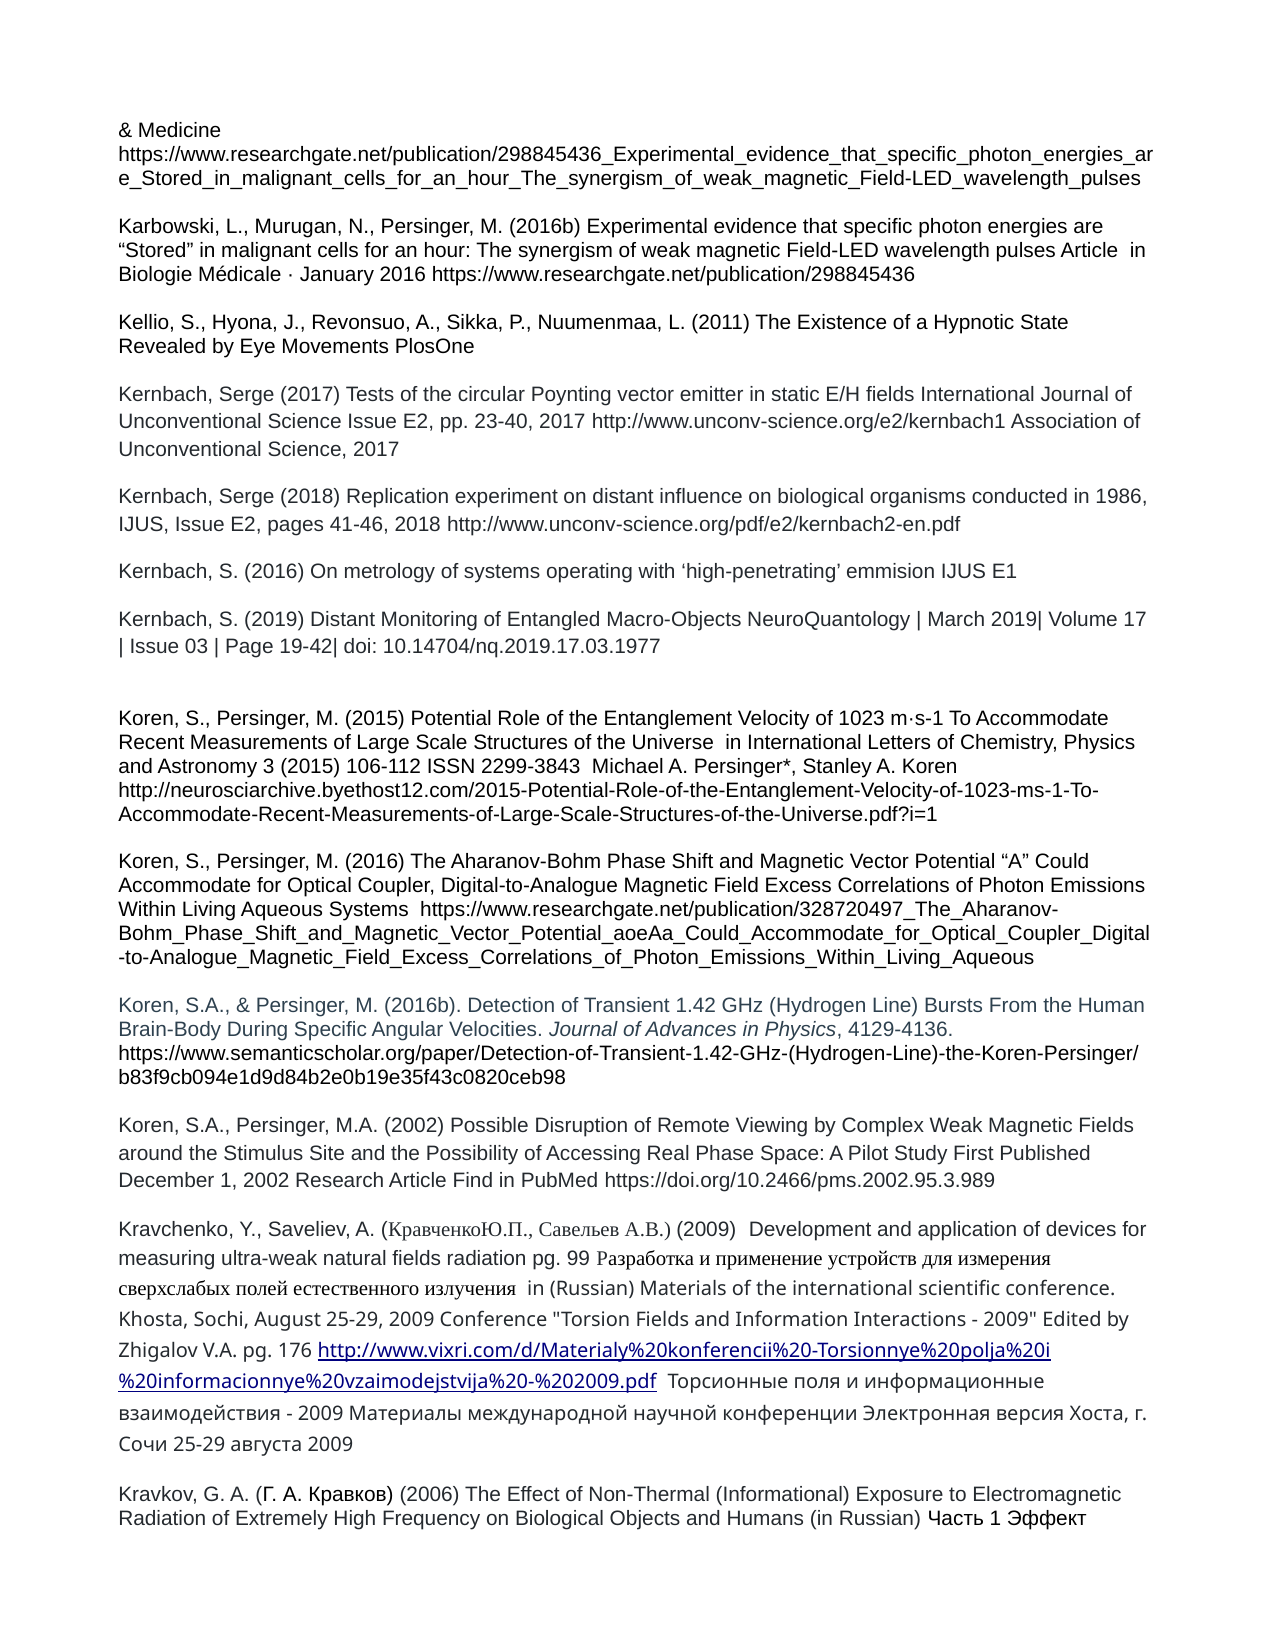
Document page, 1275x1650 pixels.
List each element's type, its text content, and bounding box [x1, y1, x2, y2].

text Koren, S.A., Persinger, M.A. (2002) Possible Disruption of Remote Viewing by Complex Weak Magnetic Fields around the Stimulus Site and the Possibility of Accessing Real Phase Space: A Pilot Study First Published December 1, 2002 Research Article Find in PubMed https://doi.org/10.2466/pms.2002.95.3.989 [118, 1113, 1157, 1192]
text Kernbach, S. (2019) Distant Monitoring of Entangled Macro-Objects NeuroQuantology | March 2019| Volume 17 | Issue 03 | Page 19-42| doi: 10.14704/nq.2019.17.03.1977 [118, 607, 1157, 658]
text Kravkov, G. A. (Г. А. Кравков) (2006) The Effect of Non-Thermal (Informational) Exposure to Electromagnetic Radiation of Extremely High Frequency on Biological Objects and Humans (in Russian) Часть 1 Эффект [118, 1482, 1157, 1529]
text Kellio, S., Hyona, J., Revonsuo, A., Sikka, P., Nuumenmaa, L. (2011) The Existence of a Hypnotic State Revealed by Eye Movements PlosOne [118, 310, 1157, 358]
text Karbowski, L., Murugan, N., Persinger, M. (2016b) Experimental evidence that specific photon energies are “Stored” in malignant cells for an hour: The synergism of weak magnetic Field-LED wavelength pulses Article in Biologie Médicale · January 2016 https://www.researchgate.net/publication/298845436 [118, 214, 1157, 286]
text Koren, S.A., & Persinger, M. (2016b). Detection of Transient 1.42 GHz (Hydrogen Line) Bursts From the Human Brain-Body During Specific Angular Velocities. Journal of Advances in Physics, 4129-4136. https://www.semanticscholar.org/paper/Detection-of-Transient-1.42-GHz-(Hydrogen-Line)-the-Koren-Persinger/b83f9cb094e1d9d84b2e0b19e35f43c0820ceb98 [118, 993, 1157, 1089]
text Kernbach, Serge (2018) Replication experiment on distant influence on biological organisms conducted in 1986, IJUS, Issue E2, pages 41-46, 2018 http://www.unconv-science.org/pdf/e2/kernbach2-en.pdf [118, 484, 1157, 536]
text Kernbach, S. (2016) On metrology of systems operating with ‘high-penetrating’ emmision IJUS E1 [118, 559, 1157, 583]
text Koren, S., Persinger, M. (2015) Potential Role of the Entanglement Velocity of 1023 m·s-1 To Accommodate Recent Measurements of Large Scale Structures of the Universe in International Letters of Chemistry, Physics and Astronomy 3 (2015) 106-112 ISSN 2299-3843 Michael A. Persinger*, Stanley A. Koren http://neurosciarchive.byethost12.com/2015-Potential-Role-of-the-Entanglement-Velocity-of-1023-ms-1-To-Accommodate-Recent-Measurements-of-Large-Scale-Structures-of-the-Universe.pdf?i=1 [118, 706, 1157, 825]
text & Medicine https://www.researchgate.net/publication/298845436_Experimental_evidence_that_specific_photon_energies_are_Stored_in_malignant_cells_for_an_hour_The_synergism_of_weak_magnetic_Field-LED_wavelength_pulses [118, 118, 1157, 190]
text Kernbach, Serge (2017) Tests of the circular Poynting vector emitter in static E/H fields International Journal of Unconventional Science Issue E2, pp. 23-40, 2017 http://www.unconv-science.org/e2/kernbach1 Association of Unconventional Science, 2017 [118, 382, 1157, 461]
text Koren, S., Persinger, M. (2016) The Aharanov-Bohm Phase Shift and Magnetic Vector Potential “A” Could Accommodate for Optical Coupler, Digital-to-Analogue Magnetic Field Excess Correlations of Photon Emissions Within Living Aqueous Systems https://www.researchgate.net/publication/328720497_The_Aharanov-Bohm_Phase_Shift_and_Magnetic_Vector_Potential_aoeAa_Could_Accommodate_for_Optical_Coupler_Digital-to-Analogue_Magnetic_Field_Excess_Correlations_of_Photon_Emissions_Within_Living_Aqueous [118, 849, 1157, 969]
text Kravchenko, Y., Saveliev, A. (КравченкоЮ.П., Савельев А.В.) (2009) Development and application of devices for measuring ultra-weak natural fields radiation pg. 99 Разработка и применение устройств для измерения сверхслабых полей естественного излучения in (Russian) Materials of the international scientific conference. Khosta, Sochi, August 25-29, 2009 Conference "Torsion Fields and Information Interactions - 2009" Edited by Zhigalov V.A. pg. 176 http://www.vixri.com/d/Materialy%20konferencii%20-Torsionnye%20polja%20i%20informacionnye%20vzaimodejstvija%20-%202009.pdf Торсионные поля и информационные взаимодействия - 2009 Материалы международной научной конференции Электронная версия Хоста, г. Сочи 25-29 августа 2009 [118, 1215, 1157, 1458]
